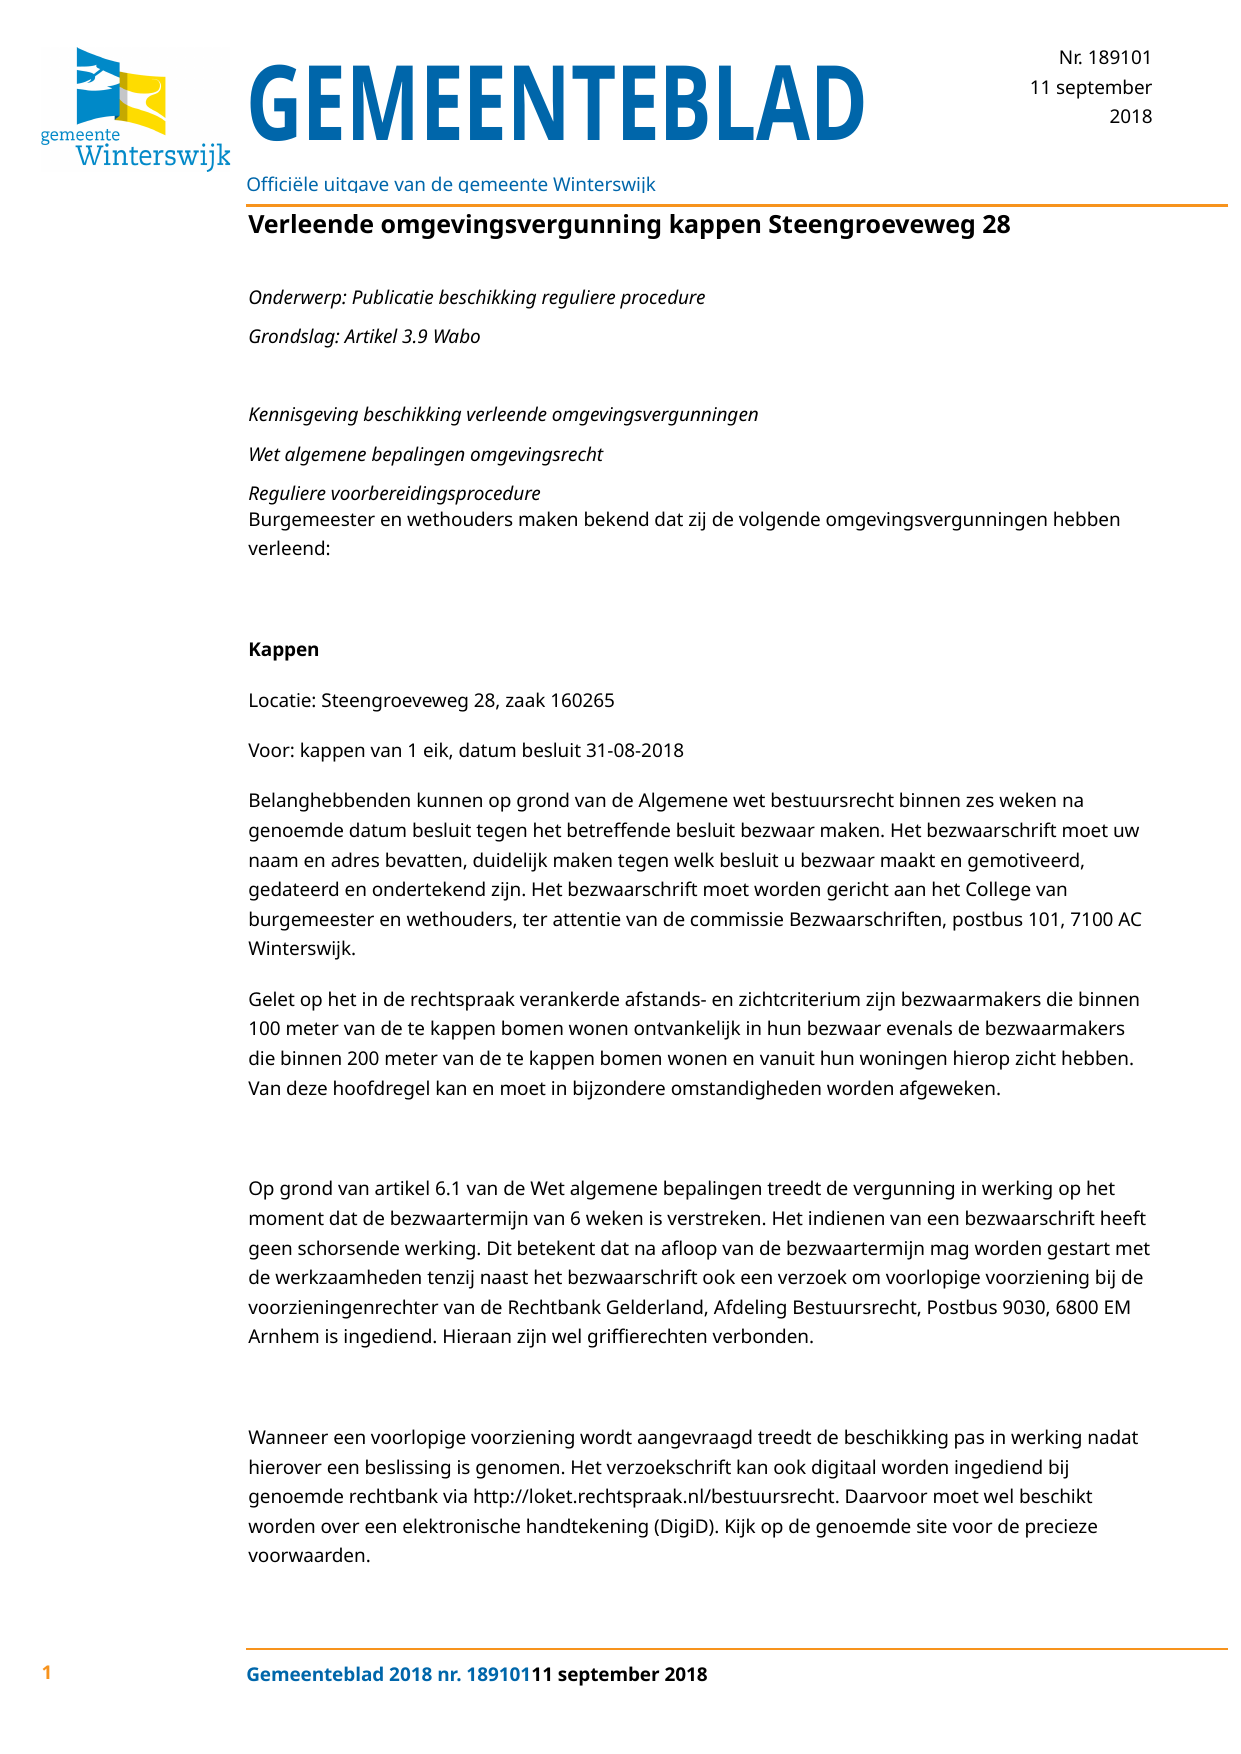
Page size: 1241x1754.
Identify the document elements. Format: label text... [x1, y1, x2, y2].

text Belanghebbenden kunnen op grond van de Algemene wet bestuursrecht binnen zes weken na genoemde datum besluit tegen het betreffende besluit bezwaar maken. Het bezwaarschrift moet uw naam en adres bevatten, duidelijk maken tegen welk besluit u bezwaar maakt en gemotiveerd, gedateerd en ondertekend zijn. Het bezwaarschrift moet worden gericht aan het College van burgemeester en wethouders, ter attentie van de commissie Bezwaarschriften, postbus 101, 7100 AC Winterswijk. [248, 788, 1152, 961]
picture [225, 153, 231, 162]
text Wet algemene bepalingen omgevingsrecht [248, 441, 1152, 467]
text Reguliere voorbereidingsprocedure [248, 480, 1152, 506]
text Onderwerp: Publicatie beschikking reguliere procedure [248, 284, 1152, 309]
text Burgemeester en wethouders maken bekend dat zij de volgende omgevingsvergunningen hebben verleend: [248, 506, 1152, 561]
text Verleende omgevingsvergunning kappen Steengroeveweg 28 [248, 207, 1152, 241]
text Wanneer een voorlopige voorziening wordt aangevraagd treedt de beschikking pas in werking nadat hierover een beslissing is genomen. Het verzoekschrift kan ook digitaal worden ingediend bij genoemde rechtbank via http://loket.rechtspraak.nl/bestuursrecht. Daarvoor moet wel beschikt worden over een elektronische handtekening (DigiD). Kijk op de genoemde site voor de precieze voorwaarden. [248, 1424, 1152, 1568]
text Kappen [248, 636, 1152, 662]
text Grondslag: Artikel 3.9 Wabo [248, 323, 1152, 349]
text Kennisgeving beschikking verleende omgevingsvergunningen [248, 402, 1152, 427]
text Gelet op het in de rechtspraak verankerde afstands- en zichtcriterium zijn bezwaarmakers die binnen 100 meter van de te kappen bomen wonen ontvankelijk in hun bezwaar evenals de bezwaarmakers die binnen 200 meter van de te kappen bomen wonen en vanuit hun woningen hierop zicht hebben. Van deze hoofdregel kan en moet in bijzondere omstandigheden worden afgeweken. [248, 986, 1152, 1100]
text Voor: kappen van 1 eik, datum besluit 31-08-2018 [248, 737, 1152, 763]
picture [41, 47, 231, 172]
text Locatie: Steengroeveweg 28, zaak 160265 [248, 687, 1152, 712]
text Op grond van artikel 6.1 van de Wet algemene bepalingen treedt de vergunning in werking op het moment dat de bezwaartermijn van 6 weken is verstreken. Het indienen van een bezwaarschrift heeft geen schorsende werking. Dit betekent dat na afloop van de bezwaartermijn mag worden gestart met de werkzaamheden tenzij naast het bezwaarschrift ook een verzoek om voorlopige voorziening bij de voorzieningenrechter van de Rechtbank Gelderland, Afdeling Bestuursrecht, Postbus 9030, 6800 EM Arnhem is ingediend. Hieraan zijn wel griffierechten verbonden. [248, 1176, 1152, 1349]
